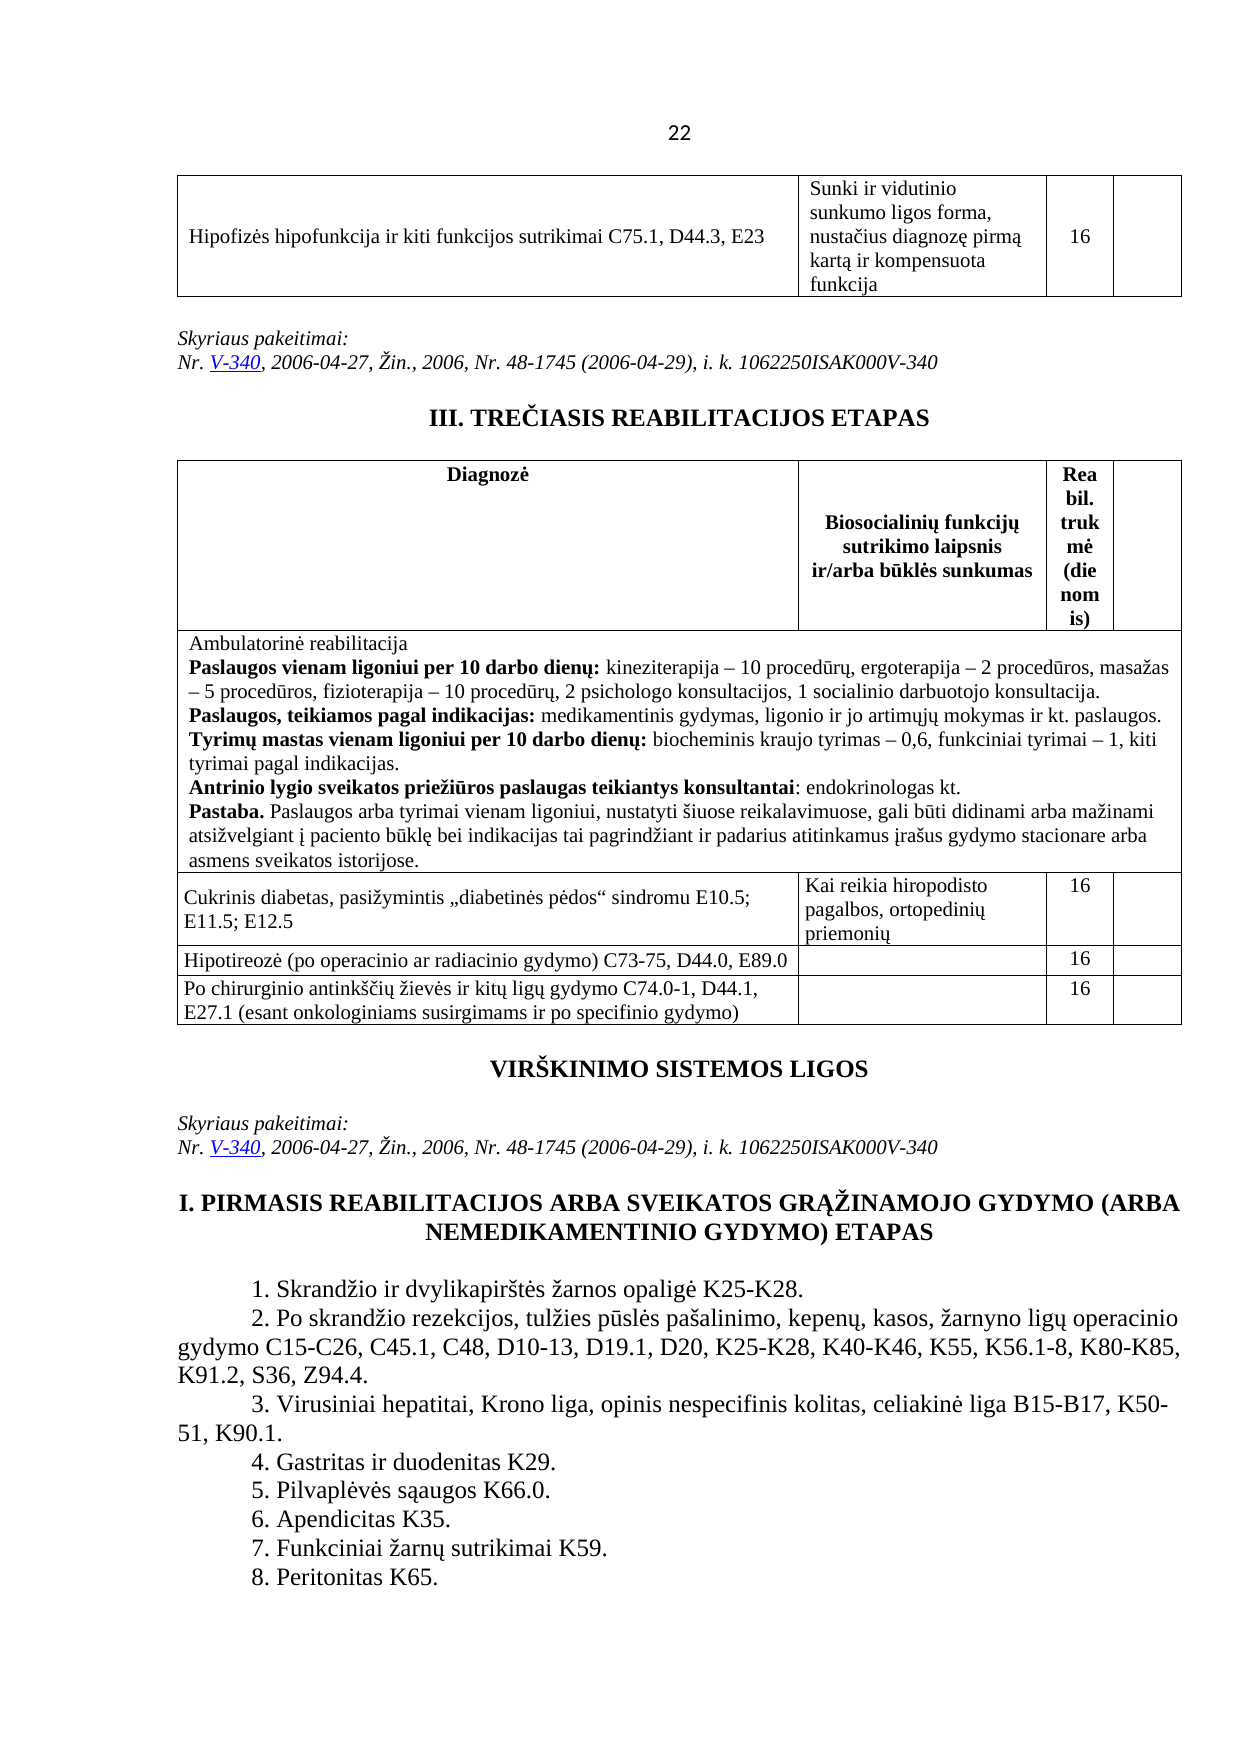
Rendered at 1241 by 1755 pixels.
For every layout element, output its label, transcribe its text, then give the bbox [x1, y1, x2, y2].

table_cell Cukrinis diabetas, pasižymintis „diabetinės pėdos“ sindromu E10.5; E11.5; E12.5 [178, 873, 798, 945]
table_cell Po chirurginio antinkščių žievės ir kitų ligų gydymo C74.0-1, D44.1, E27.1 (esant onkologiniams susirgimams ir po specifinio gydymo) [178, 976, 798, 1024]
table_cell 16 [1047, 976, 1113, 1024]
table_header Diagnozė [178, 461, 798, 630]
text 7. Funkciniai žarnų sutrikimai K59. [177, 1533, 1181, 1562]
text 3. Virusiniai hepatitai, Krono liga, opinis nespecifinis kolitas, celiakinė liga B15-B17, K50-51, K90.1. [177, 1389, 1181, 1447]
table_cell [1114, 873, 1181, 945]
table_header Reabil. trukmė (dienomis) [1047, 461, 1113, 630]
table_header [1114, 461, 1181, 630]
table_cell 16 [1047, 946, 1113, 975]
text 8. Peritonitas K65. [177, 1562, 1181, 1591]
table_cell Sunki ir vidutinio sunkumo ligos forma, nustačius diagnozę pirmą kartą ir kompensuota funkcija [799, 176, 1046, 296]
text Nr. V-340, 2006-04-27, Žin., 2006, Nr. 48-1745 (2006-04-29), i. k. 1062250ISAK000V-340 [177, 350, 1181, 374]
text Skyriaus pakeitimai: [177, 326, 1181, 350]
table_cell [799, 946, 1046, 975]
table_cell [799, 976, 1046, 1024]
text 1. Skrandžio ir dvylikapirštės žarnos opaligė K25-K28. [177, 1274, 1181, 1303]
table_cell 16 [1047, 176, 1113, 296]
table_cell [1114, 176, 1181, 296]
table_header Biosocialinių funkcijų sutrikimo laipsnis ir/arba būklės sunkumas [799, 461, 1046, 630]
table_cell Ambulatorinė reabilitacija Paslaugos vienam ligoniui per 10 darbo dienų: kineziterapija – 10 procedūrų, ergoterapija – 2 procedūros, masažas – 5 procedūros, fizioterapija – 10 procedūrų, 2 psichologo konsultacijos, 1 socialinio darbuotojo konsultacija. Paslaugos, teikiamos pagal indikacijas: medikamentinis gydymas, ligonio ir jo artimųjų mokymas ir kt. paslaugos. Tyrimų mastas vienam ligoniui per 10 darbo dienų: biocheminis kraujo tyrimas – 0,6, funkciniai tyrimai – 1, kiti tyrimai pagal indikacijas. Antrinio lygio sveikatos priežiūros paslaugas teikiantys konsultantai: endokrinologas kt. Pastaba. Paslaugos arba tyrimai vienam ligoniui, nustatyti šiuose reikalavimuose, gali būti didinami arba mažinami atsižvelgiant į paciento būklę bei indikacijas tai pagrindžiant ir padarius atitinkamus įrašus gydymo stacionare arba asmens sveikatos istorijose. [178, 631, 1181, 872]
text VIRŠKINIMO SISTEMOS LIGOS [177, 1054, 1181, 1082]
table_cell Kai reikia hiropodisto pagalbos, ortopedinių priemonių [799, 873, 1046, 945]
table_cell [1114, 976, 1181, 1024]
text 2. Po skrandžio rezekcijos, tulžies pūslės pašalinimo, kepenų, kasos, žarnyno ligų operacinio gydymo C15-C26, C45.1, C48, D10-13, D19.1, D20, K25-K28, K40-K46, K55, K56.1-8, K80-K85, K91.2, S36, Z94.4. [177, 1303, 1181, 1389]
table_cell Hipofizės hipofunkcija ir kiti funkcijos sutrikimai C75.1, D44.3, E23 [178, 176, 798, 296]
text Skyriaus pakeitimai: [177, 1111, 1181, 1135]
table_cell 16 [1047, 873, 1113, 945]
text III. TREČIASIS REABILITACIJOS ETAPAS [177, 403, 1181, 432]
text 5. Pilvaplėvės sąaugos K66.0. [177, 1476, 1181, 1504]
table_cell [1114, 946, 1181, 975]
table_cell Hipotireozė (po operacinio ar radiacinio gydymo) C73-75, D44.0, E89.0 [178, 946, 798, 975]
text 6. Apendicitas K35. [177, 1504, 1181, 1533]
text Nr. V-340, 2006-04-27, Žin., 2006, Nr. 48-1745 (2006-04-29), i. k. 1062250ISAK000V-340 [177, 1135, 1181, 1159]
text I. PIRMASIS REABILITACIJOS arba Sveikatos Grąžinamojo Gydymo (arba nemedikamentinio gydymo) ETAPAS [177, 1188, 1181, 1246]
text 4. Gastritas ir duodenitas K29. [177, 1447, 1181, 1476]
